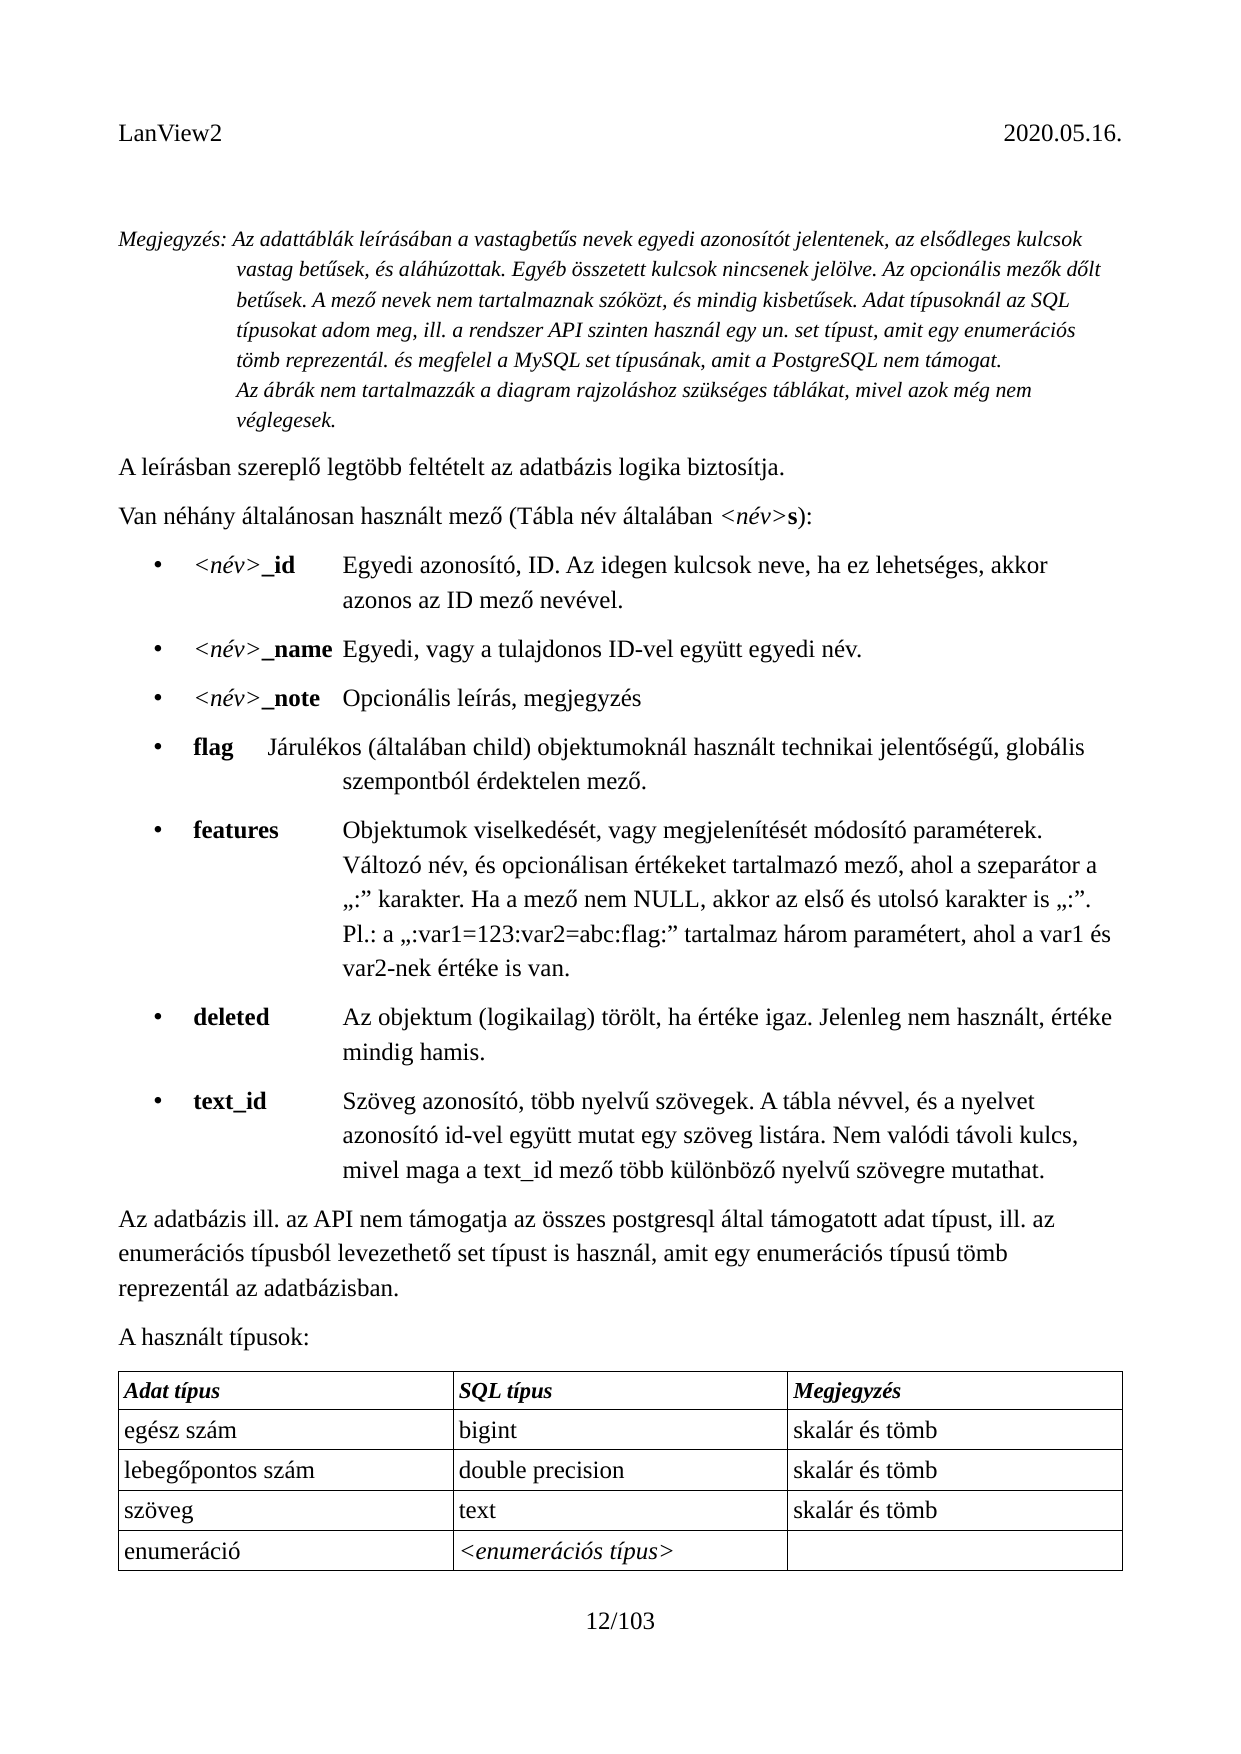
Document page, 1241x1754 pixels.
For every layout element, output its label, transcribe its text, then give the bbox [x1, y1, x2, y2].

table_cell skalár és tömb [788, 1410, 1122, 1449]
table_cell skalár és tömb [788, 1491, 1122, 1530]
table_cell bigint [454, 1410, 787, 1449]
text A leírásban szereplő legtöbb feltételt az adatbázis logika biztosítja. [118, 452, 1122, 481]
text A használt típusok: [118, 1322, 1122, 1351]
list deleted Az objektum (logikailag) törölt, ha értéke igaz. Jelenleg nem használt, értéke mindig hamis. [153, 1002, 1122, 1066]
table_header Adat típus [119, 1372, 453, 1409]
list features Objektumok viselkedését, vagy megjelenítését módosító paraméterek. Változó név, és opcionálisan értékeket tartalmazó mező, ahol a szeparátor a „:” karakter. Ha a mező nem NULL, akkor az első és utolsó karakter is „:”. Pl.: a „:var1=123:var2=abc:flag:” tartalmaz három paramétert, ahol a var1 és var2-nek értéke is van. [153, 816, 1122, 982]
table_cell szöveg [119, 1491, 453, 1530]
list <név>_name Egyedi, vagy a tulajdonos ID-vel együtt egyedi név. [153, 634, 1122, 663]
table_cell egész szám [119, 1410, 453, 1449]
list flag Járulékos (általában child) objektumoknál használt technikai jelentőségű, globális szempontból érdektelen mező. [153, 732, 1122, 795]
table_cell text [454, 1491, 787, 1530]
table_cell lebegőpontos szám [119, 1450, 453, 1490]
text Megjegyzés: Az adattáblák leírásában a vastagbetűs nevek egyedi azonosítót jelentenek, az elsődleges kulcsok vastag betűsek, és aláhúzottak. Egyéb összetett kulcsok nincsenek jelölve. Az opcionális mezők dőlt betűsek. A mező nevek nem tartalmaznak szóközt, és mindig kisbetűsek. Adat típusoknál az SQL típusokat adom meg, ill. a rendszer API szinten használ egy un. set típust, amit egy enumerációs tömb reprezentál. és megfelel a MySQL set típusának, amit a PostgreSQL nem támogat. Az ábrák nem tartalmazzák a diagram rajzoláshoz szükséges táblákat, mivel azok még nem véglegesek. [118, 226, 1122, 433]
table_cell double precision [454, 1450, 787, 1490]
table_cell [788, 1531, 1122, 1570]
text Az adatbázis ill. az API nem támogatja az összes postgresql által támogatott adat típust, ill. az enumerációs típusból levezethető set típust is használ, amit egy enumerációs típusú tömb reprezentál az adatbázisban. [118, 1204, 1122, 1302]
table_header Megjegyzés [788, 1372, 1122, 1409]
table_cell <enumerációs típus> [454, 1531, 787, 1570]
list text_id Szöveg azonosító, több nyelvű szövegek. A tábla névvel, és a nyelvet azonosító id-vel együtt mutat egy szöveg listára. Nem valódi távoli kulcs, mivel maga a text_id mező több különböző nyelvű szövegre mutathat. [153, 1086, 1122, 1184]
list <név>_id Egyedi azonosító, ID. Az idegen kulcsok neve, ha ez lehetséges, akkor azonos az ID mező nevével. [153, 550, 1122, 613]
table_header SQL típus [454, 1372, 787, 1409]
table_cell enumeráció [119, 1531, 453, 1570]
list <név>_note Opcionális leírás, megjegyzés [153, 683, 1122, 712]
text Van néhány általánosan használt mező (Tábla név általában <név>s): [118, 501, 1122, 530]
table_cell skalár és tömb [788, 1450, 1122, 1490]
